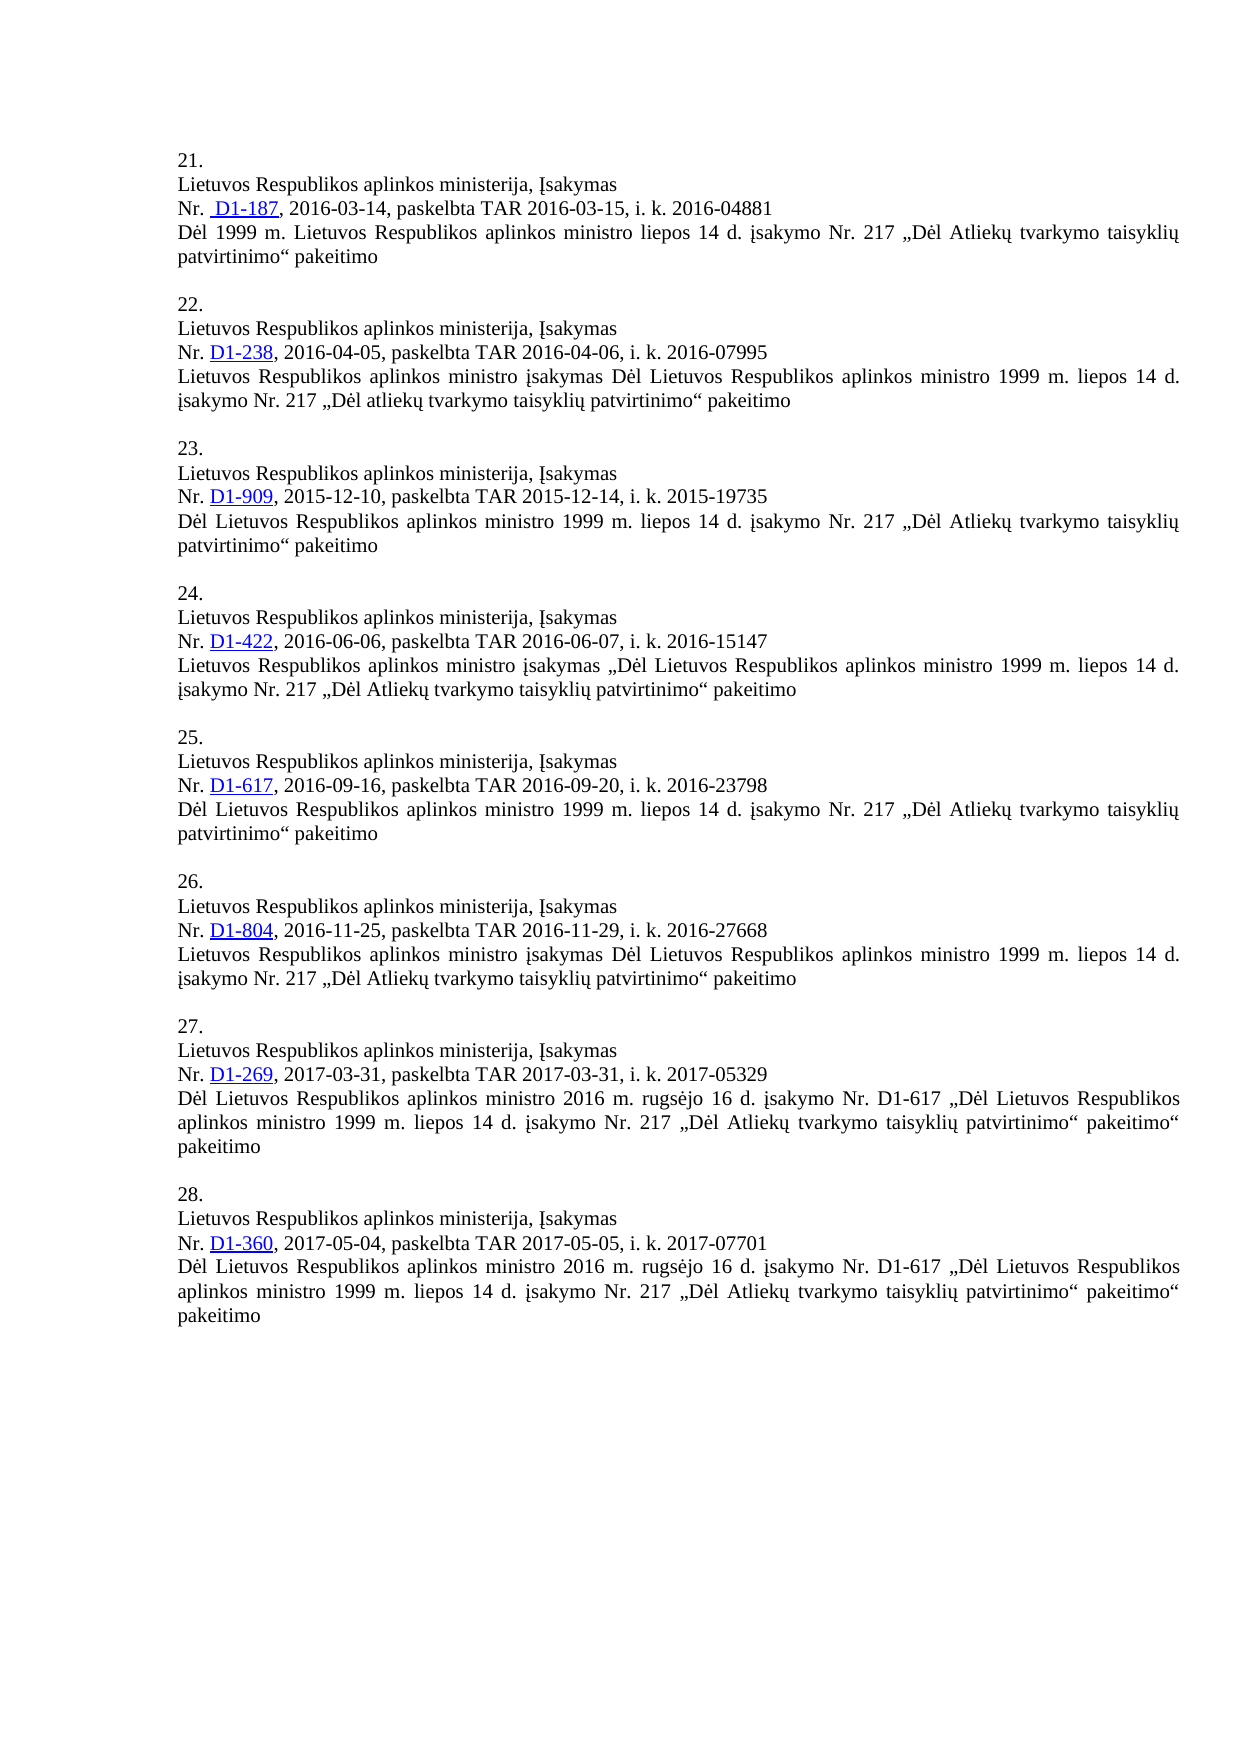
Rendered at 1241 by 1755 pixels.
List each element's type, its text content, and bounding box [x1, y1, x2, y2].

text 26. [177, 869, 1181, 893]
text Nr. D1-187, 2016-03-14, paskelbta TAR 2016-03-15, i. k. 2016-04881 [177, 196, 1181, 220]
text 22. [177, 292, 1181, 316]
text Dėl Lietuvos Respublikos aplinkos ministro 2016 m. rugsėjo 16 d. įsakymo Nr. D1-617 „Dėl Lietuvos Respublikos aplinkos ministro 1999 m. liepos 14 d. įsakymo Nr. 217 „Dėl Atliekų tvarkymo taisyklių patvirtinimo“ pakeitimo“ pakeitimo [177, 1254, 1181, 1327]
text Lietuvos Respublikos aplinkos ministerija, Įsakymas [177, 1038, 1181, 1062]
text Nr. D1-909, 2015-12-10, paskelbta TAR 2015-12-14, i. k. 2015-19735 [177, 484, 1181, 508]
text Nr. D1-617, 2016-09-16, paskelbta TAR 2016-09-20, i. k. 2016-23798 [177, 773, 1181, 797]
text Lietuvos Respublikos aplinkos ministro įsakymas „Dėl Lietuvos Respublikos aplinkos ministro 1999 m. liepos 14 d. įsakymo Nr. 217 „Dėl Atliekų tvarkymo taisyklių patvirtinimo“ pakeitimo [177, 653, 1181, 701]
text Nr. D1-360, 2017-05-04, paskelbta TAR 2017-05-05, i. k. 2017-07701 [177, 1230, 1181, 1254]
text Lietuvos Respublikos aplinkos ministerija, Įsakymas [177, 893, 1181, 918]
text Nr. D1-804, 2016-11-25, paskelbta TAR 2016-11-29, i. k. 2016-27668 [177, 918, 1181, 942]
text Lietuvos Respublikos aplinkos ministerija, Įsakymas [177, 1206, 1181, 1230]
text Nr. D1-238, 2016-04-05, paskelbta TAR 2016-04-06, i. k. 2016-07995 [177, 340, 1181, 364]
text Lietuvos Respublikos aplinkos ministerija, Įsakymas [177, 749, 1181, 773]
text Lietuvos Respublikos aplinkos ministro įsakymas Dėl Lietuvos Respublikos aplinkos ministro 1999 m. liepos 14 d. įsakymo Nr. 217 „Dėl atliekų tvarkymo taisyklių patvirtinimo“ pakeitimo [177, 364, 1181, 412]
text Nr. D1-269, 2017-03-31, paskelbta TAR 2017-03-31, i. k. 2017-05329 [177, 1062, 1181, 1086]
text 21. [177, 148, 1181, 172]
text Dėl Lietuvos Respublikos aplinkos ministro 1999 m. liepos 14 d. įsakymo Nr. 217 „Dėl Atliekų tvarkymo taisyklių patvirtinimo“ pakeitimo [177, 797, 1181, 845]
text 25. [177, 725, 1181, 749]
text Lietuvos Respublikos aplinkos ministerija, Įsakymas [177, 316, 1181, 340]
text Nr. D1-422, 2016-06-06, paskelbta TAR 2016-06-07, i. k. 2016-15147 [177, 629, 1181, 653]
text 28. [177, 1182, 1181, 1206]
text Lietuvos Respublikos aplinkos ministro įsakymas Dėl Lietuvos Respublikos aplinkos ministro 1999 m. liepos 14 d. įsakymo Nr. 217 „Dėl Atliekų tvarkymo taisyklių patvirtinimo“ pakeitimo [177, 942, 1181, 990]
text Dėl Lietuvos Respublikos aplinkos ministro 2016 m. rugsėjo 16 d. įsakymo Nr. D1-617 „Dėl Lietuvos Respublikos aplinkos ministro 1999 m. liepos 14 d. įsakymo Nr. 217 „Dėl Atliekų tvarkymo taisyklių patvirtinimo“ pakeitimo“ pakeitimo [177, 1086, 1181, 1158]
text Lietuvos Respublikos aplinkos ministerija, Įsakymas [177, 172, 1181, 196]
text 24. [177, 581, 1181, 605]
text Dėl 1999 m. Lietuvos Respublikos aplinkos ministro liepos 14 d. įsakymo Nr. 217 „Dėl Atliekų tvarkymo taisyklių patvirtinimo“ pakeitimo [177, 220, 1181, 268]
text Dėl Lietuvos Respublikos aplinkos ministro 1999 m. liepos 14 d. įsakymo Nr. 217 „Dėl Atliekų tvarkymo taisyklių patvirtinimo“ pakeitimo [177, 508, 1181, 557]
text Lietuvos Respublikos aplinkos ministerija, Įsakymas [177, 460, 1181, 484]
text Lietuvos Respublikos aplinkos ministerija, Įsakymas [177, 605, 1181, 629]
text 27. [177, 1014, 1181, 1038]
text 23. [177, 436, 1181, 460]
